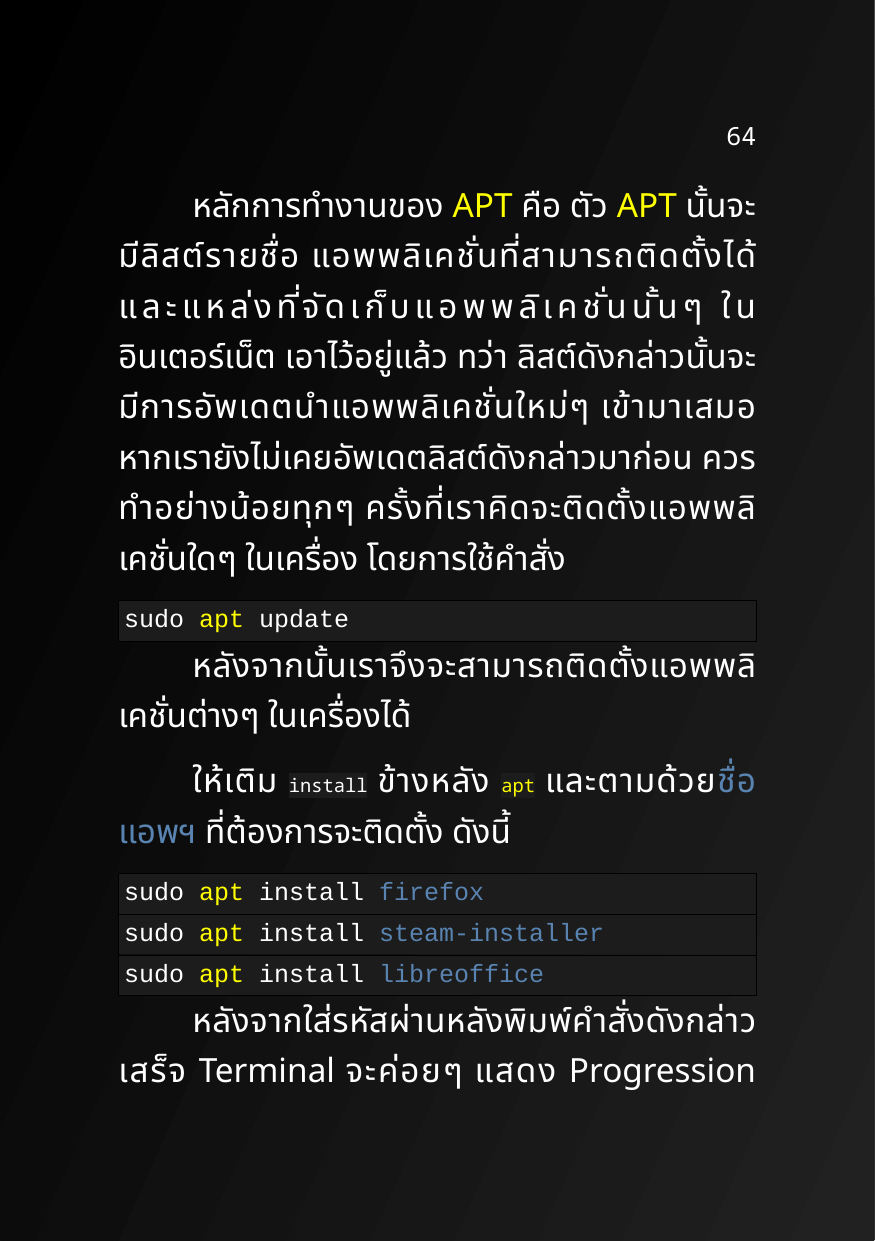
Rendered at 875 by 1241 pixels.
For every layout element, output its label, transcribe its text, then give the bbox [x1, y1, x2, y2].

text หลังจากใส่รหัสผ่านหลังพิมพ์คำสั่งดังกล่าวเสร็จ Terminal จะค่อยๆ แสดง Progression [118, 996, 756, 1098]
table_cell sudo apt install libreoffice [119, 956, 756, 995]
text หลักการทำงานของ APT คือ ตัว APT นั้นจะมีลิสต์รายชื่อ แอพพลิเคชั่นที่สามารถติดตั้งได้ และแหล่งที่จัดเก็บแอพพลิเคชั่นนั้นๆ ในอินเตอร์เน็ต เอาไว้อยู่แล้ว ทว่า ลิสต์ดังกล่าวนั้นจะมีการอัพเดตนำแอพพลิเคชั่นใหม่ๆ เข้ามาเสมอ หากเรายังไม่เคยอัพเดตลิสต์ดังกล่าวมาก่อน ควรทำอย่างน้อยทุกๆ ครั้งที่เราคิดจะติดตั้งแอพพลิเคชั่นใดๆ ในเครื่อง โดยการใช้คำสั่ง [118, 182, 756, 585]
table_cell sudo apt install steam-installer [119, 915, 756, 954]
text ให้เติม install ข้างหลัง apt และตามด้วยชื่อแอพฯ ที่ต้องการจะติดตั้ง ดังนี้ [118, 757, 756, 858]
table_header sudo apt install firefox [119, 874, 756, 914]
text หลังจากนั้นเราจึงจะสามารถติดตั้งแอพพลิเคชั่นต่างๆ ในเครื่องได้ [118, 642, 756, 743]
table_header sudo apt update [119, 601, 756, 641]
